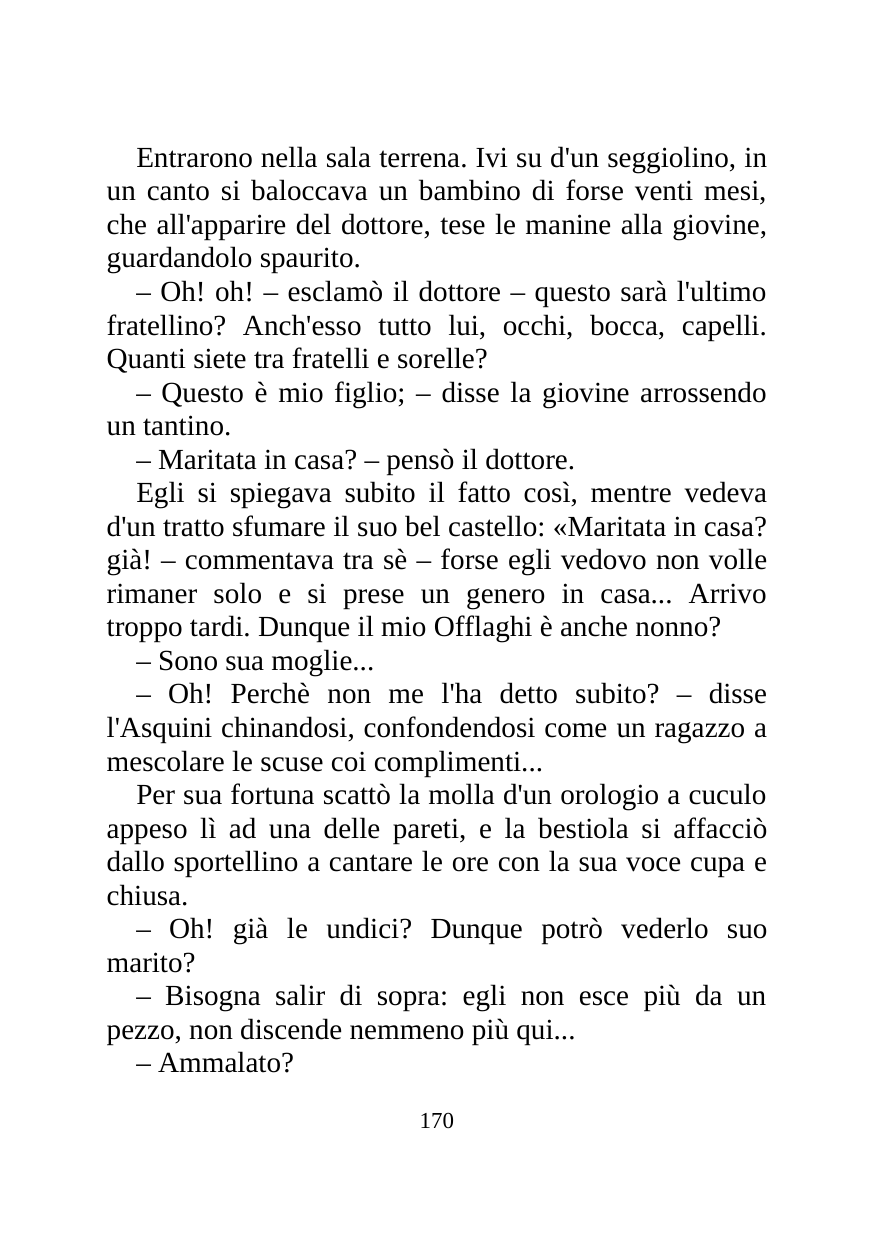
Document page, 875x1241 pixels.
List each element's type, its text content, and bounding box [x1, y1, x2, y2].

text – Ammalato? [106, 1046, 768, 1079]
text – Maritata in casa? – pensò il dottore. [106, 442, 768, 475]
text Egli si spiegava subito il fatto così, mentre vedeva d'un tratto sfumare il suo bel castello: «Maritata in casa? già! – commentava tra sè – forse egli vedovo non volle rimaner solo e si prese un genero in casa... Arrivo troppo tardi. Dunque il mio Offlaghi è anche nonno? [106, 475, 768, 643]
text – Sono sua moglie... [106, 643, 768, 677]
text – Oh! oh! – esclamò il dottore – questo sarà l'ultimo fratellino? Anch'esso tutto lui, occhi, bocca, capelli. Quanti siete tra fratelli e sorelle? [106, 274, 768, 375]
text Entrarono nella sala terrena. Ivi su d'un seggiolino, in un canto si baloccava un bambino di forse venti mesi, che all'apparire del dottore, tese le manine alla giovine, guardandolo spaurito. [106, 140, 768, 274]
text – Oh! già le undici? Dunque potrò vederlo suo marito? [106, 911, 768, 978]
text – Bisogna salir di sopra: egli non esce più da un pezzo, non discende nemmeno più qui... [106, 978, 768, 1046]
text Per sua fortuna scattò la molla d'un orologio a cuculo appeso lì ad una delle pareti, e la bestiola si affacciò dallo sportellino a cantare le ore con la sua voce cupa e chiusa. [106, 777, 768, 911]
text – Oh! Perchè non me l'ha detto subito? – disse l'Asquini chinandosi, confondendosi come un ragazzo a mescolare le scuse coi complimenti... [106, 677, 768, 777]
text – Questo è mio figlio; – disse la giovine arrossendo un tantino. [106, 375, 768, 442]
